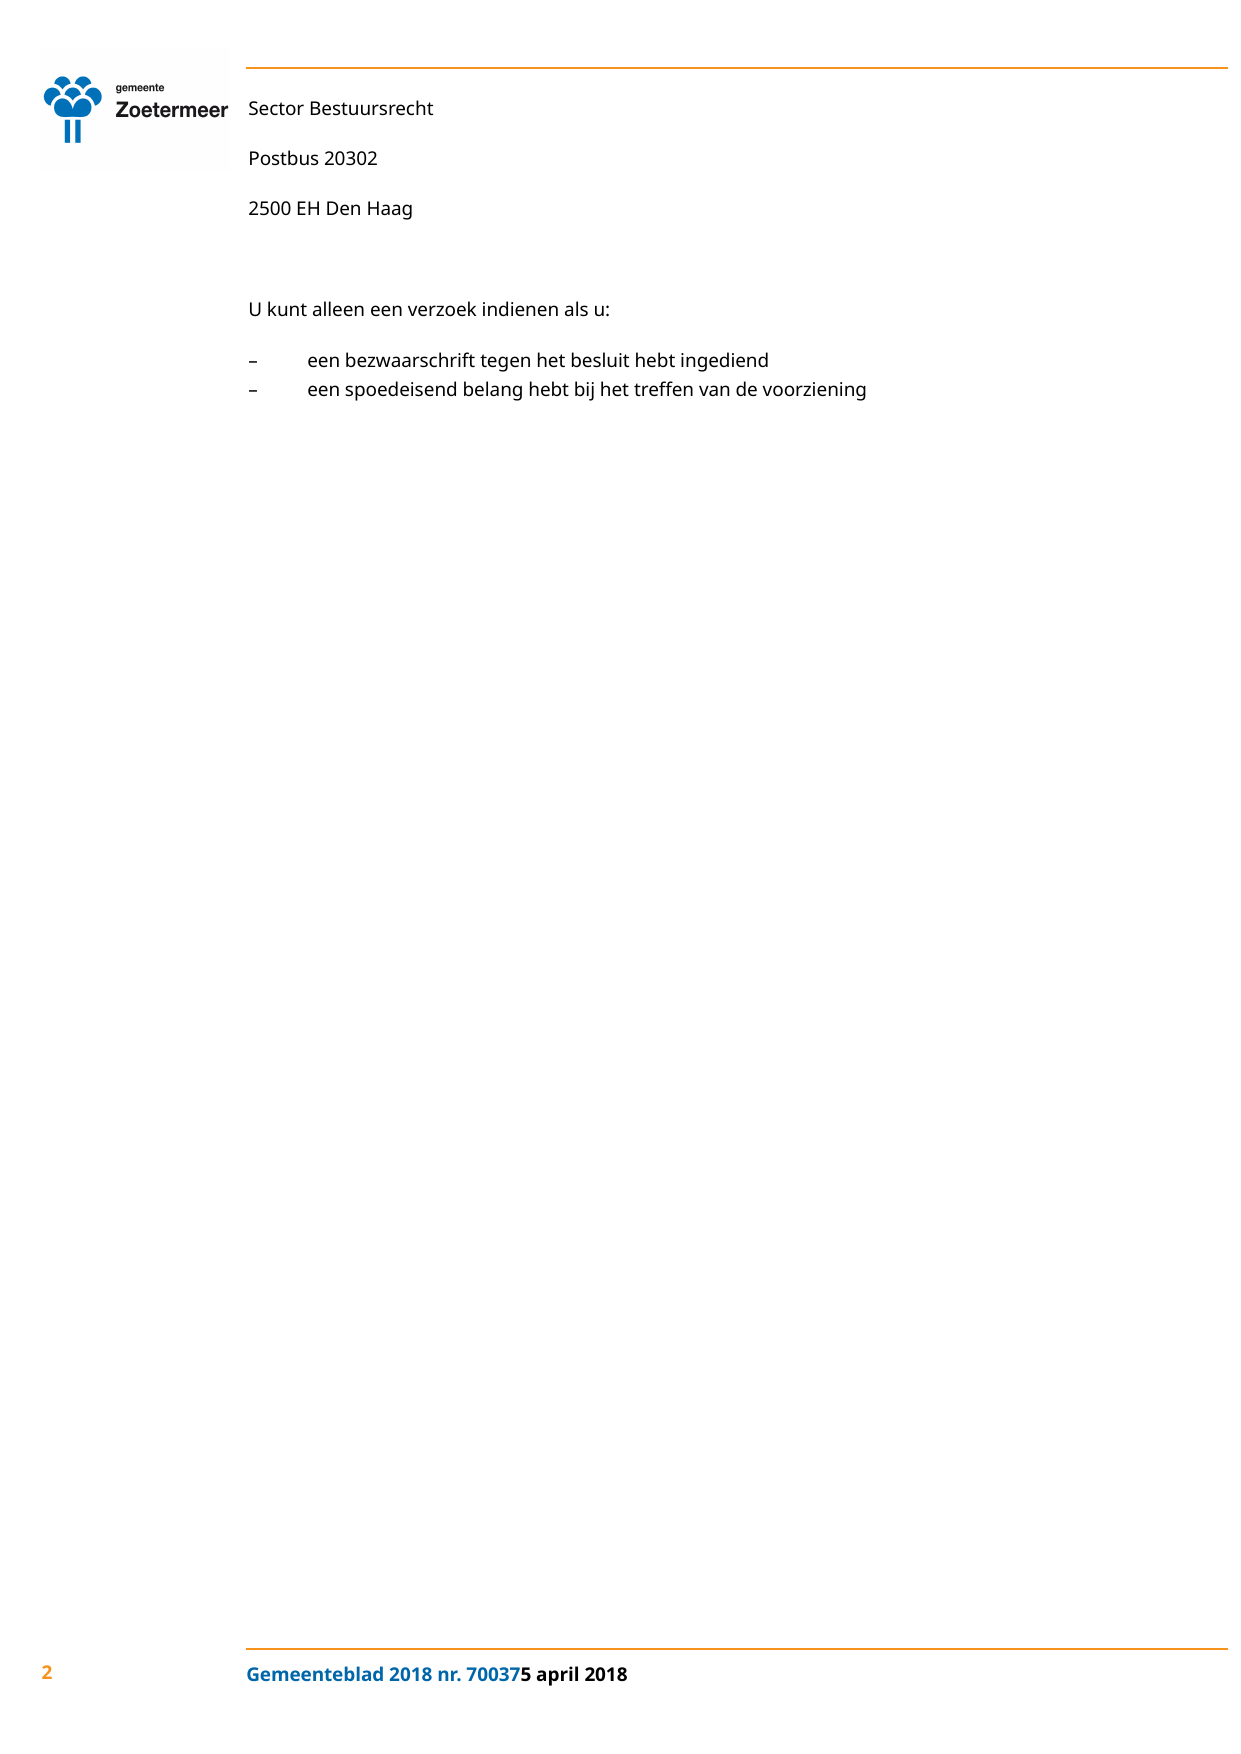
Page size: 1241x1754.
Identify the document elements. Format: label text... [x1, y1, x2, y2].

picture [41, 47, 231, 172]
list een bezwaarschrift tegen het besluit hebt ingediend [248, 347, 1152, 373]
text Sector Bestuursrecht [248, 95, 1152, 121]
text Postbus 20302 [248, 145, 1152, 171]
text 2500 EH Den Haag [248, 196, 1152, 221]
text U kunt alleen een verzoek indienen als u: [248, 296, 1152, 322]
list een spoedeisend belang hebt bij het treffen van de voorziening [248, 376, 1152, 402]
